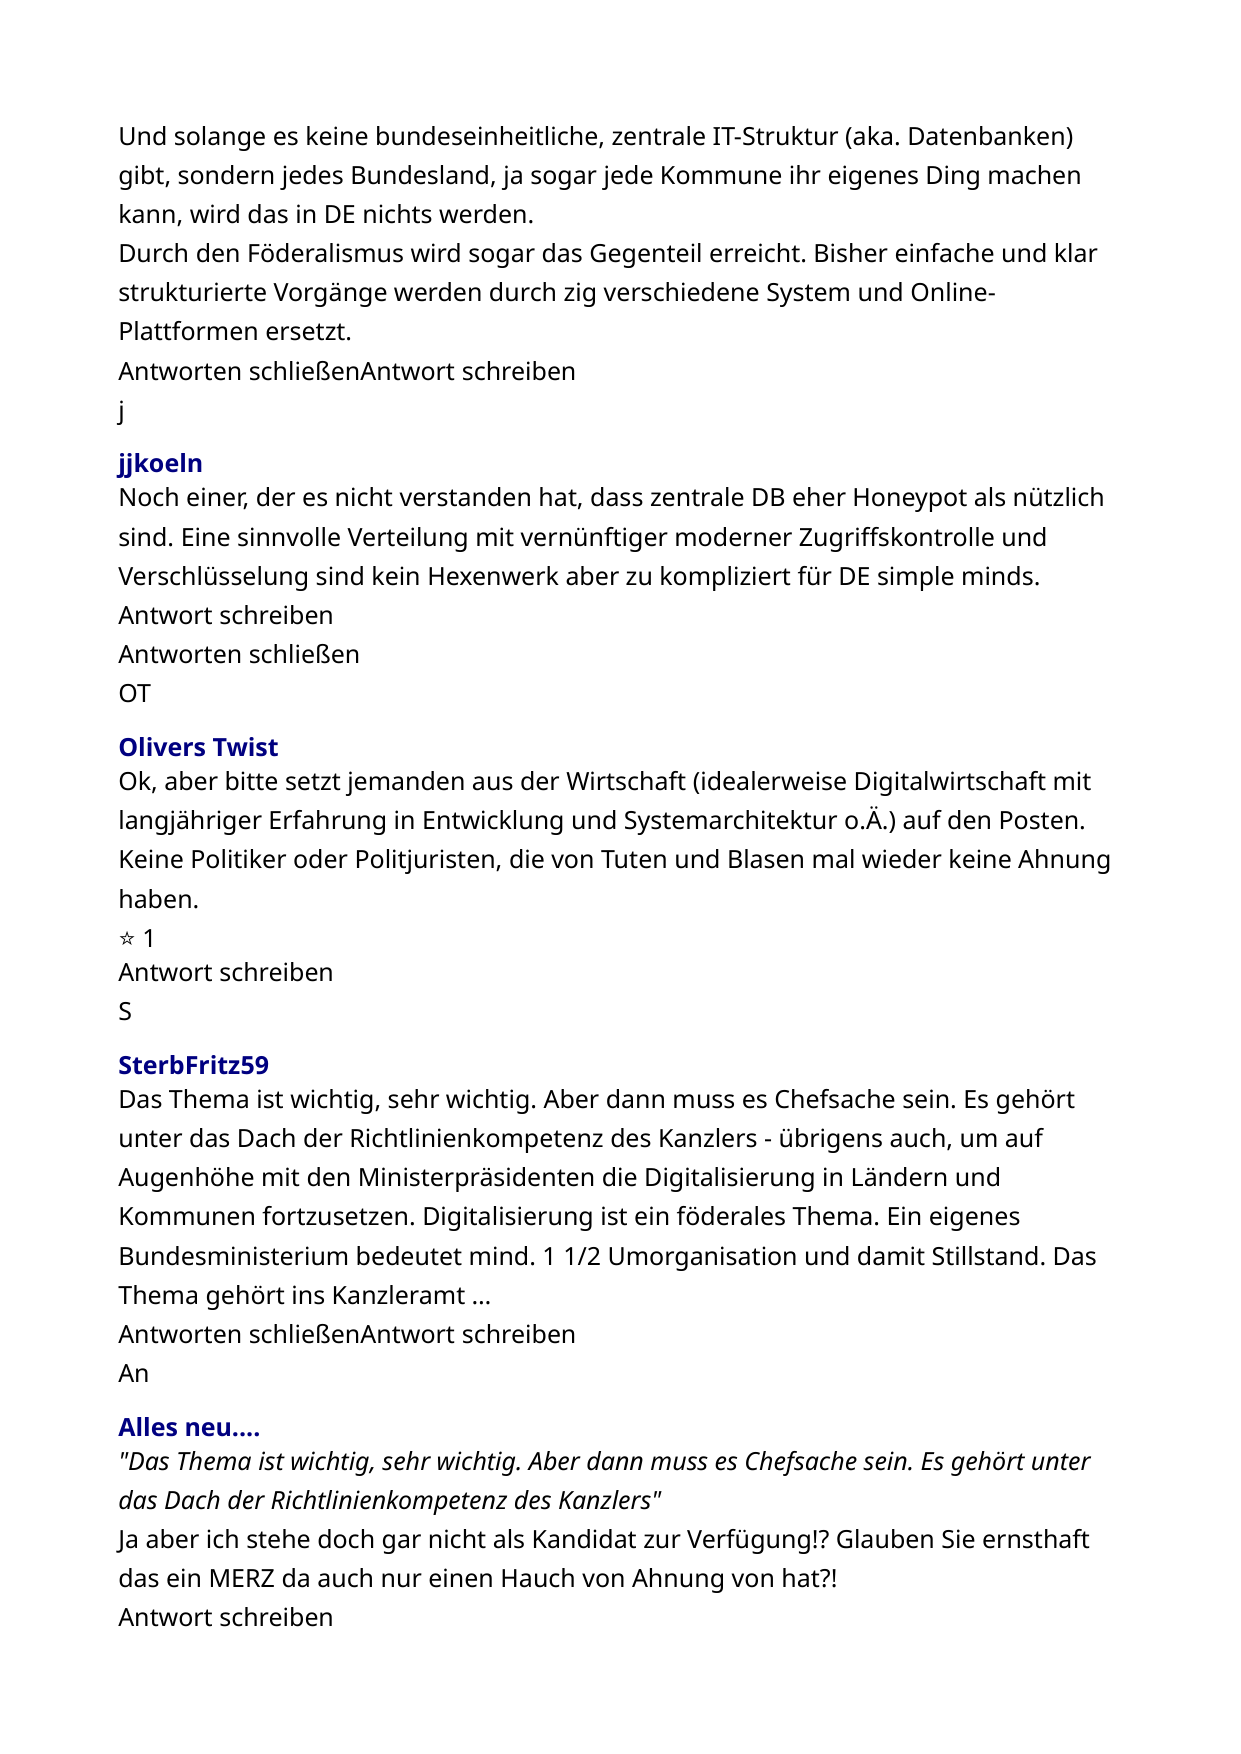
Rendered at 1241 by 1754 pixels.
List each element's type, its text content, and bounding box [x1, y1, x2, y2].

text Und solange es keine bundeseinheitliche, zentrale IT-Struktur (aka. Datenbanken) gibt, sondern jedes Bundesland, ja sogar jede Kommune ihr eigenes Ding machen kann, wird das in DE nichts werden. [118, 118, 1122, 231]
text OT [118, 676, 1122, 710]
text Antwort schreiben [118, 598, 1122, 632]
text Ok, aber bitte setzt jemanden aus der Wirtschaft (idealerweise Digitalwirtschaft mit langjähriger Erfahrung in Entwicklung und Systemarchitektur o.Ä.) auf den Posten. Keine Politiker oder Politjuristen, die von Tuten und Blasen mal wieder keine Ahnung haben. [118, 764, 1122, 915]
text Antworten schließen [118, 637, 1122, 671]
text Antwort schreiben [118, 954, 1122, 988]
subtitle Olivers Twist [118, 730, 1122, 764]
text "Das Thema ist wichtig, sehr wichtig. Aber dann muss es Chefsache sein. Es gehört unter das Dach der Richtlinienkompetenz des Kanzlers" [118, 1443, 1122, 1517]
text Antworten schließenAntwort schreiben [118, 1316, 1122, 1351]
text Antwort schreiben [118, 1600, 1122, 1634]
subtitle jjkoeln [118, 446, 1122, 480]
text Das Thema ist wichtig, sehr wichtig. Aber dann muss es Chefsache sein. Es gehört unter das Dach der Richtlinienkompetenz des Kanzlers - übrigens auch, um auf Augenhöhe mit den Ministerpräsidenten die Digitalisierung in Ländern und Kommunen fortzusetzen. Digitalisierung ist ein föderales Thema. Ein eigenes Bundesministerium bedeutet mind. 1 1/2 Umorganisation und damit Stillstand. Das Thema gehört ins Kanzleramt … [118, 1081, 1122, 1311]
text Ja aber ich stehe doch gar nicht als Kandidat zur Verfügung!? Glauben Sie ernsthaft das ein MERZ da auch nur einen Hauch von Ahnung von hat?! [118, 1522, 1122, 1595]
text Durch den Föderalismus wird sogar das Gegenteil erreicht. Bisher einfache und klar strukturierte Vorgänge werden durch zig verschiedene System und Online-Plattformen ersetzt. [118, 236, 1122, 348]
text S [118, 994, 1122, 1028]
text An [118, 1356, 1122, 1390]
subtitle Alles neu.... [118, 1409, 1122, 1443]
subtitle SterbFritz59 [118, 1047, 1122, 1081]
text Noch einer, der es nicht verstanden hat, dass zentrale DB eher Honeypot als nützlich sind. Eine sinnvolle Verteilung mit vernünftiger moderner Zugriffskontrolle und Verschlüsselung sind kein Hexenwerk aber zu kompliziert für DE simple minds. [118, 480, 1122, 592]
text ⭐️ 1 [118, 920, 1122, 954]
text j [118, 392, 1122, 426]
text Antworten schließenAntwort schreiben [118, 353, 1122, 387]
